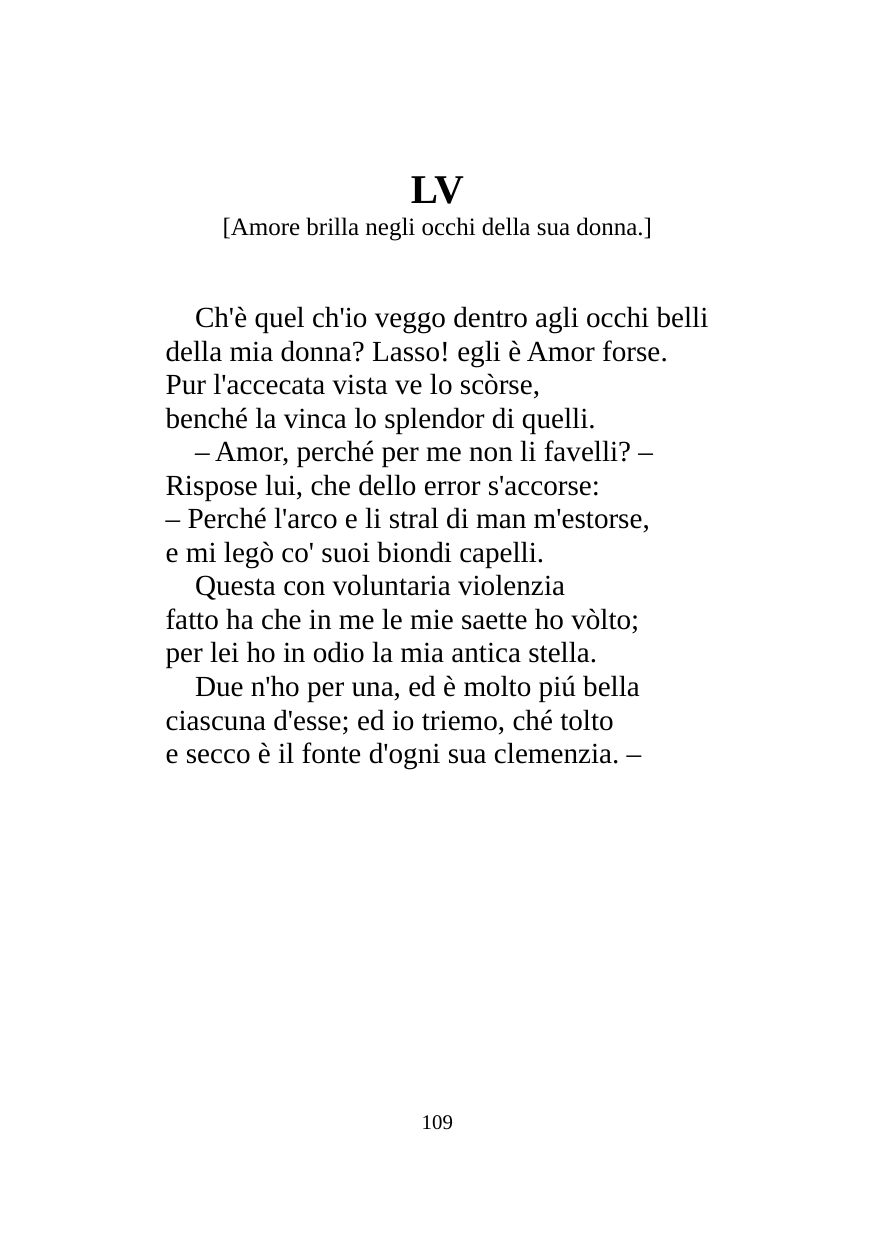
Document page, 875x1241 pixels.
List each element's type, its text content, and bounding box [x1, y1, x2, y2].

text ‒ Amor, perché per me non li favelli? ‒ Rispose lui, che dello error s'accorse: ‒ Perché l'arco e li stral di man m'estorse, e mi legò co' suoi biondi capelli. [165, 434, 768, 568]
text Ch'è quel ch'io veggo dentro agli occhi belli della mia donna? Lasso! egli è Amor forse. Pur l'accecata vista ve lo scòrse, benché la vinca lo splendor di quelli. [165, 300, 768, 434]
subtitle LV [Amore brilla negli occhi della sua donna.] [165, 165, 709, 241]
text Questa con voluntaria violenzia fatto ha che in me le mie saette ho vòlto; per lei ho in odio la mia antica stella. [165, 568, 768, 669]
text Due n'ho per una, ed è molto piú bella ciascuna d'esse; ed io triemo, ché tolto e secco è il fonte d'ogni sua clemenzia. ‒ [165, 669, 768, 770]
